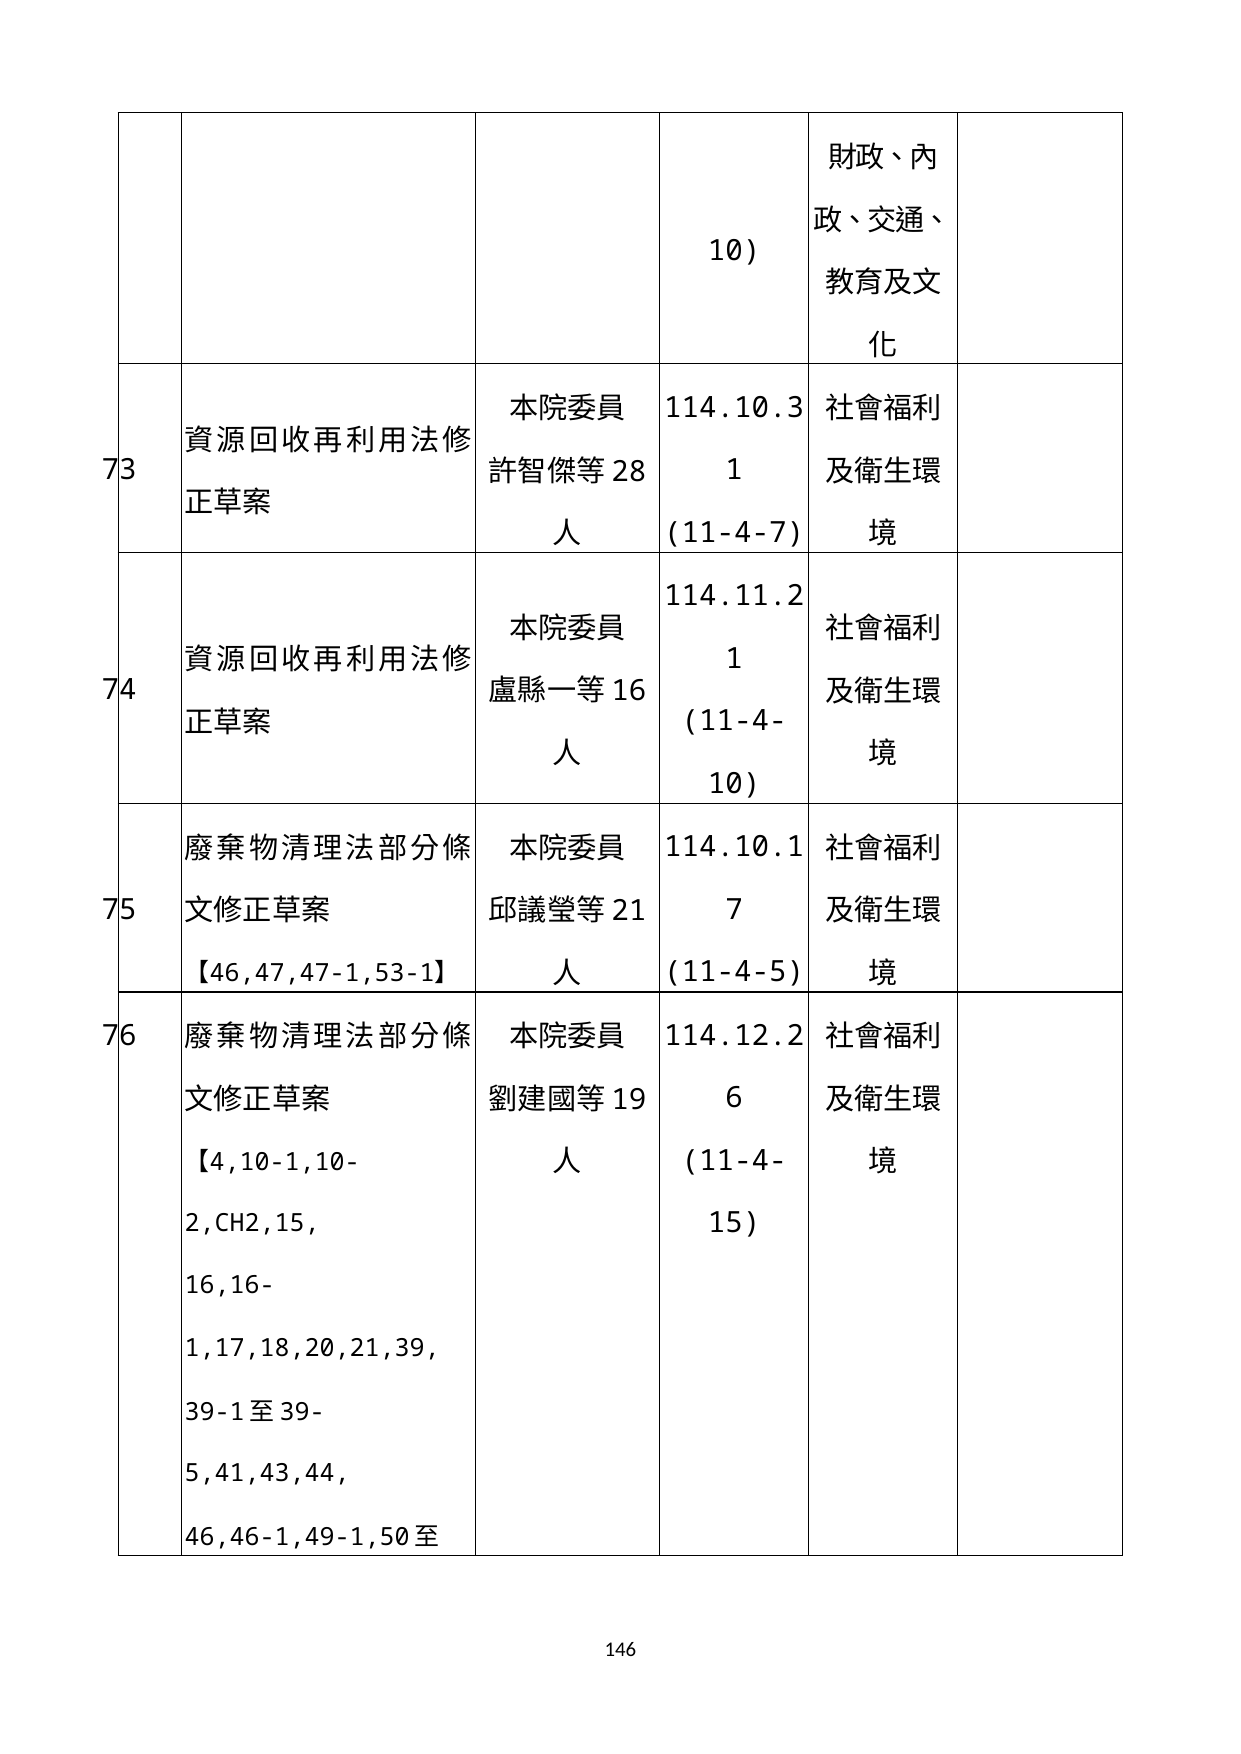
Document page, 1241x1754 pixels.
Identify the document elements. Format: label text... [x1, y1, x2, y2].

table_cell [119, 553, 181, 803]
table_cell [182, 113, 475, 363]
table_cell 廢棄物清理法部分條文修正草案 【4,10-1,10-2,CH2,15, 16,16-1,17,18,20,21,39, 39-1至39-5,41,43,44, 46,46-1,49-1,50至 [182, 993, 475, 1555]
table_cell [119, 993, 181, 1555]
table_cell [958, 364, 1122, 552]
table_cell 資源回收再利用法修正草案 [182, 364, 475, 552]
table_cell [119, 364, 181, 552]
table_cell 社會福利及衛生環境 [809, 993, 957, 1555]
table_cell [476, 113, 659, 363]
table_cell 本院委員 劉建國等19人 [476, 993, 659, 1555]
table_cell 社會福利及衛生環境 [809, 553, 957, 803]
table_cell 10) [660, 113, 808, 363]
table_cell 114.10.17 (11-4-5) [660, 804, 808, 991]
table_cell 114.11.21 (11-4-10) [660, 553, 808, 803]
table_cell [958, 804, 1122, 991]
table_cell 本院委員 邱議瑩等21人 [476, 804, 659, 991]
table_cell 資源回收再利用法修正草案 [182, 553, 475, 803]
table_cell 社會福利及衛生環境 [809, 804, 957, 991]
table_cell [958, 113, 1122, 363]
table_cell [958, 553, 1122, 803]
table_cell [119, 113, 181, 363]
table_cell 114.10.31 (11-4-7) [660, 364, 808, 552]
table_cell 114.12.26 (11-4-15) [660, 993, 808, 1555]
table_cell [958, 993, 1122, 1555]
table_cell 本院委員 許智傑等28人 [476, 364, 659, 552]
table_cell 財政、內政、交通、教育及文化 [809, 113, 957, 363]
table_cell 社會福利及衛生環境 [809, 364, 957, 552]
table_cell [119, 804, 181, 991]
table_cell 廢棄物清理法部分條文修正草案 【46,47,47-1,53-1】 [182, 804, 475, 991]
table_cell 本院委員 盧縣一等16人 [476, 553, 659, 803]
